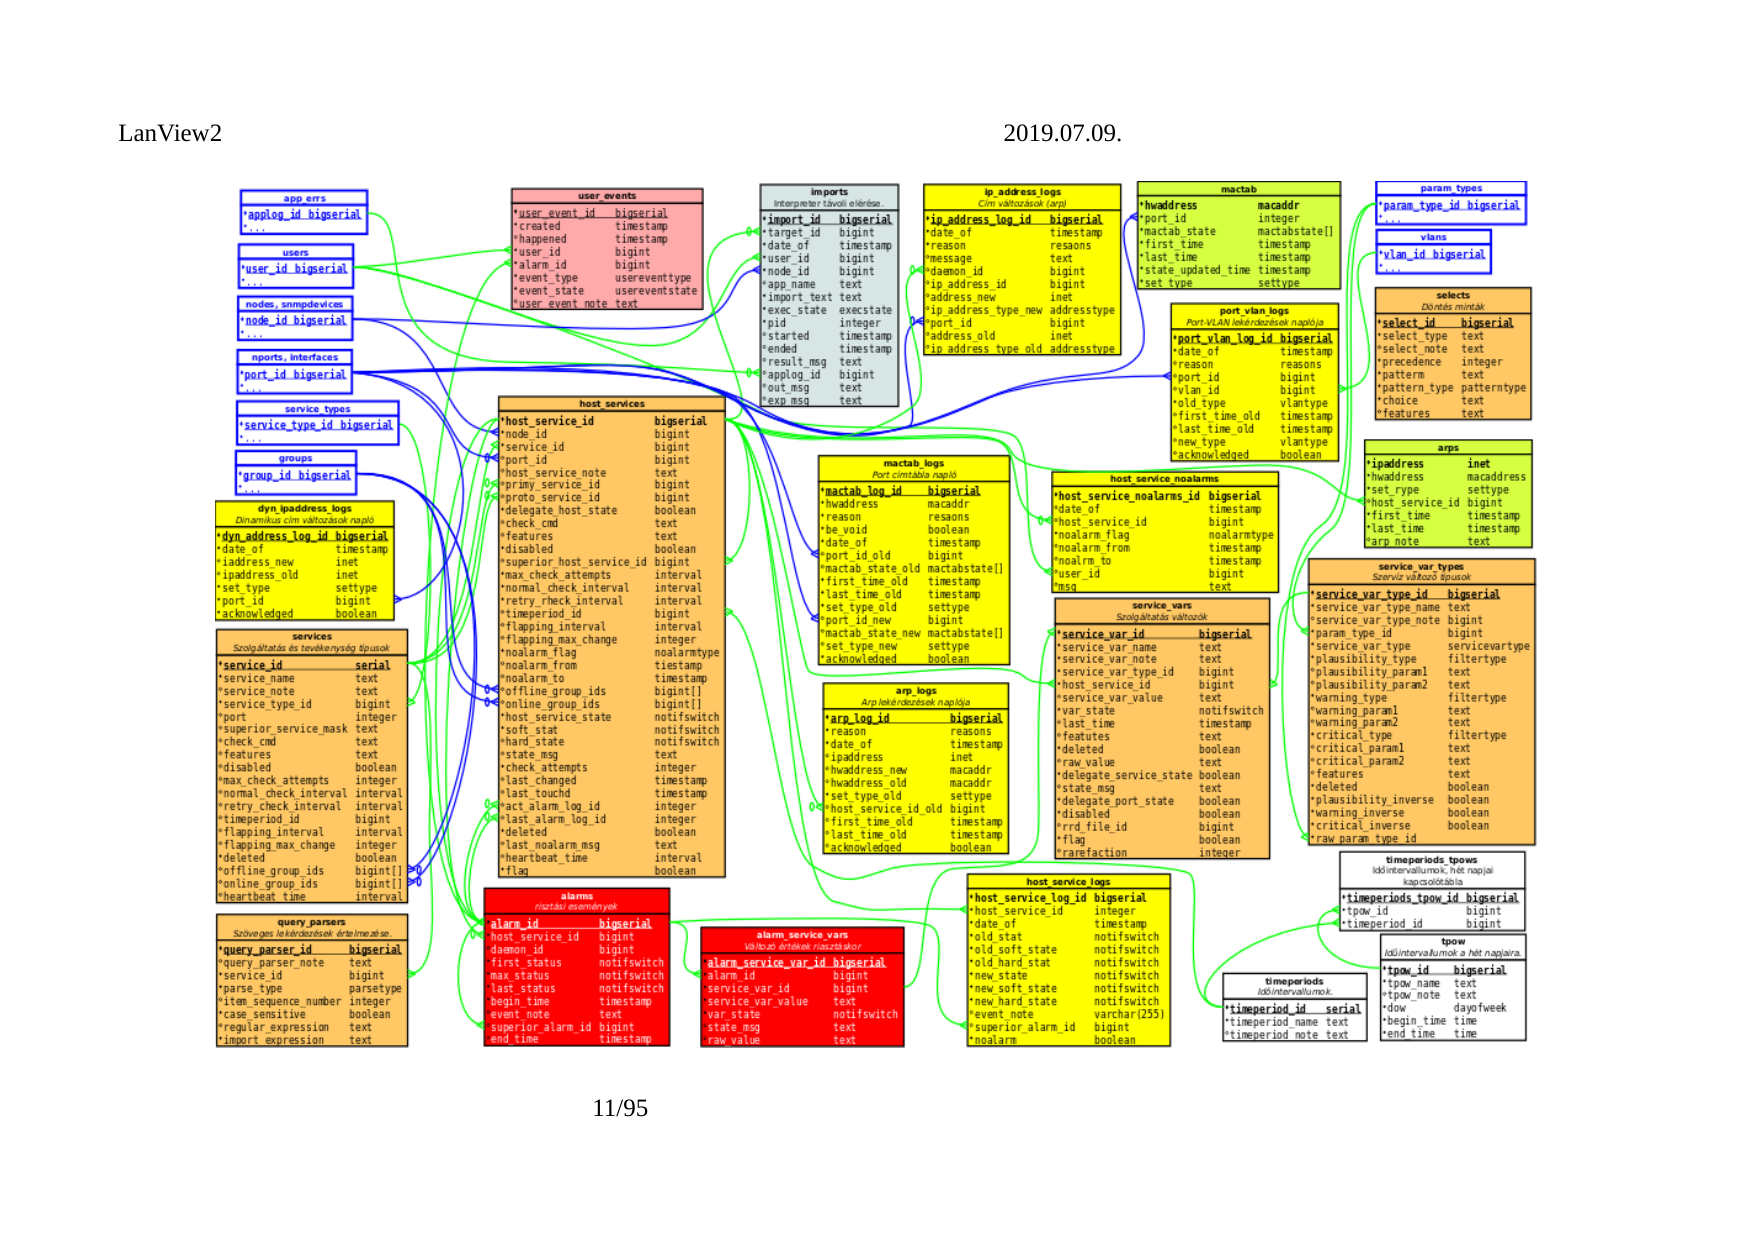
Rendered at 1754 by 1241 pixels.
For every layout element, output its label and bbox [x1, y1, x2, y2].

picture [220, 183, 1534, 1047]
